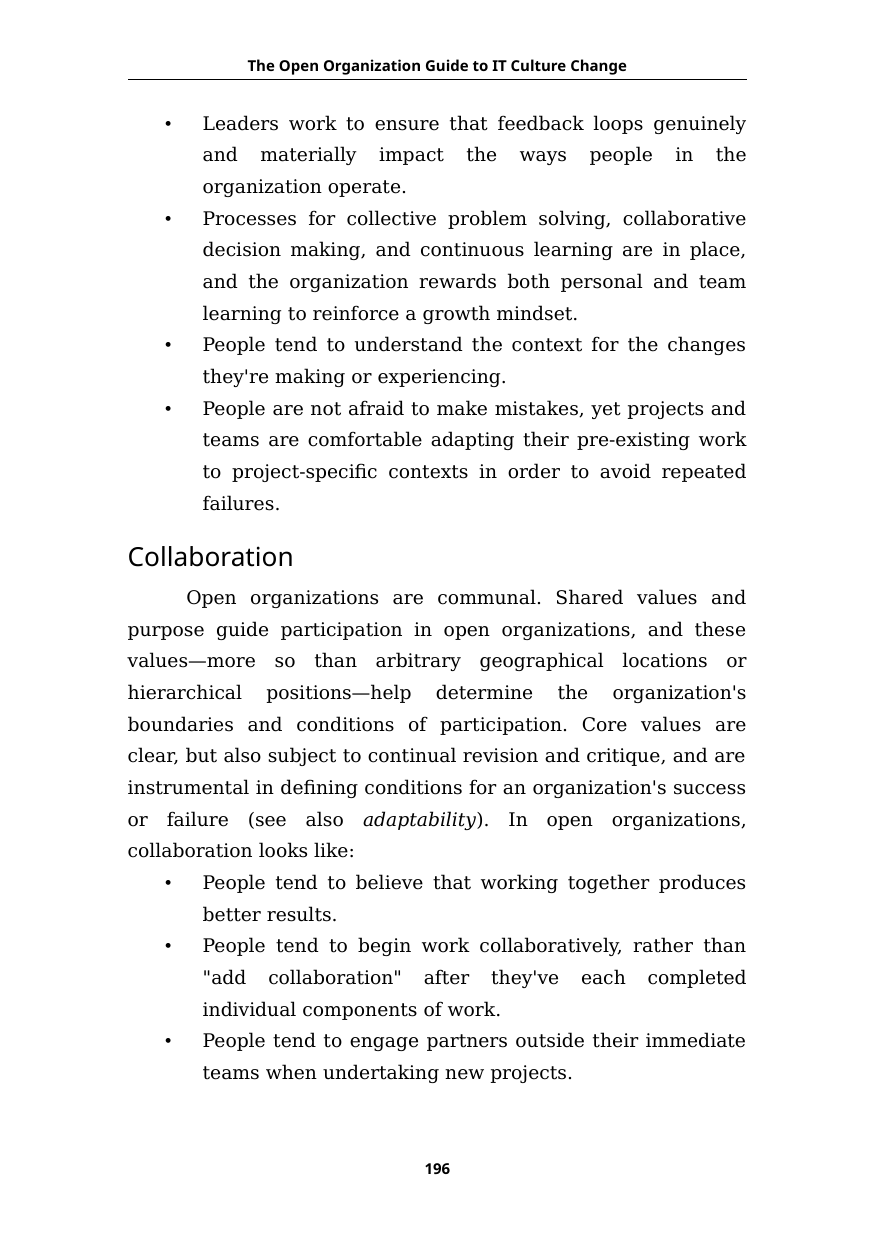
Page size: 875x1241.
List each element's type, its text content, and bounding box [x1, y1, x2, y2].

list Processes for collective problem solving, collaborative decision making, and continuous learning are in place, and the organization rewards both personal and team learning to reinforce a growth mindset. [165, 207, 747, 324]
text Open organizations are communal. Shared values and purpose guide participation in open organizations, and these values—more so than arbitrary geographical locations or hierarchical positions—help determine the organization's boundaries and conditions of participation. Core values are clear, but also subject to continual revision and critique, and are instrumental in defining conditions for an organization's success or failure (see also adaptability). In open organizations, collaboration looks like: [127, 587, 747, 862]
list Leaders work to ensure that feedback loops genuinely and materially impact the ways people in the organization operate. [165, 112, 747, 198]
subtitle Collaboration [127, 539, 747, 574]
list People tend to engage partners outside their immediate teams when undertaking new projects. [165, 1030, 747, 1084]
list People tend to begin work collaboratively, rather than "add collaboration" after they've each completed individual components of work. [165, 935, 747, 1021]
list People tend to believe that working together produces better results. [165, 872, 747, 926]
list People are not afraid to make mistakes, yet projects and teams are comfortable adapting their pre-existing work to project-specific contexts in order to avoid repeated failures. [165, 397, 747, 514]
list People tend to understand the context for the changes they're making or experiencing. [165, 334, 747, 388]
